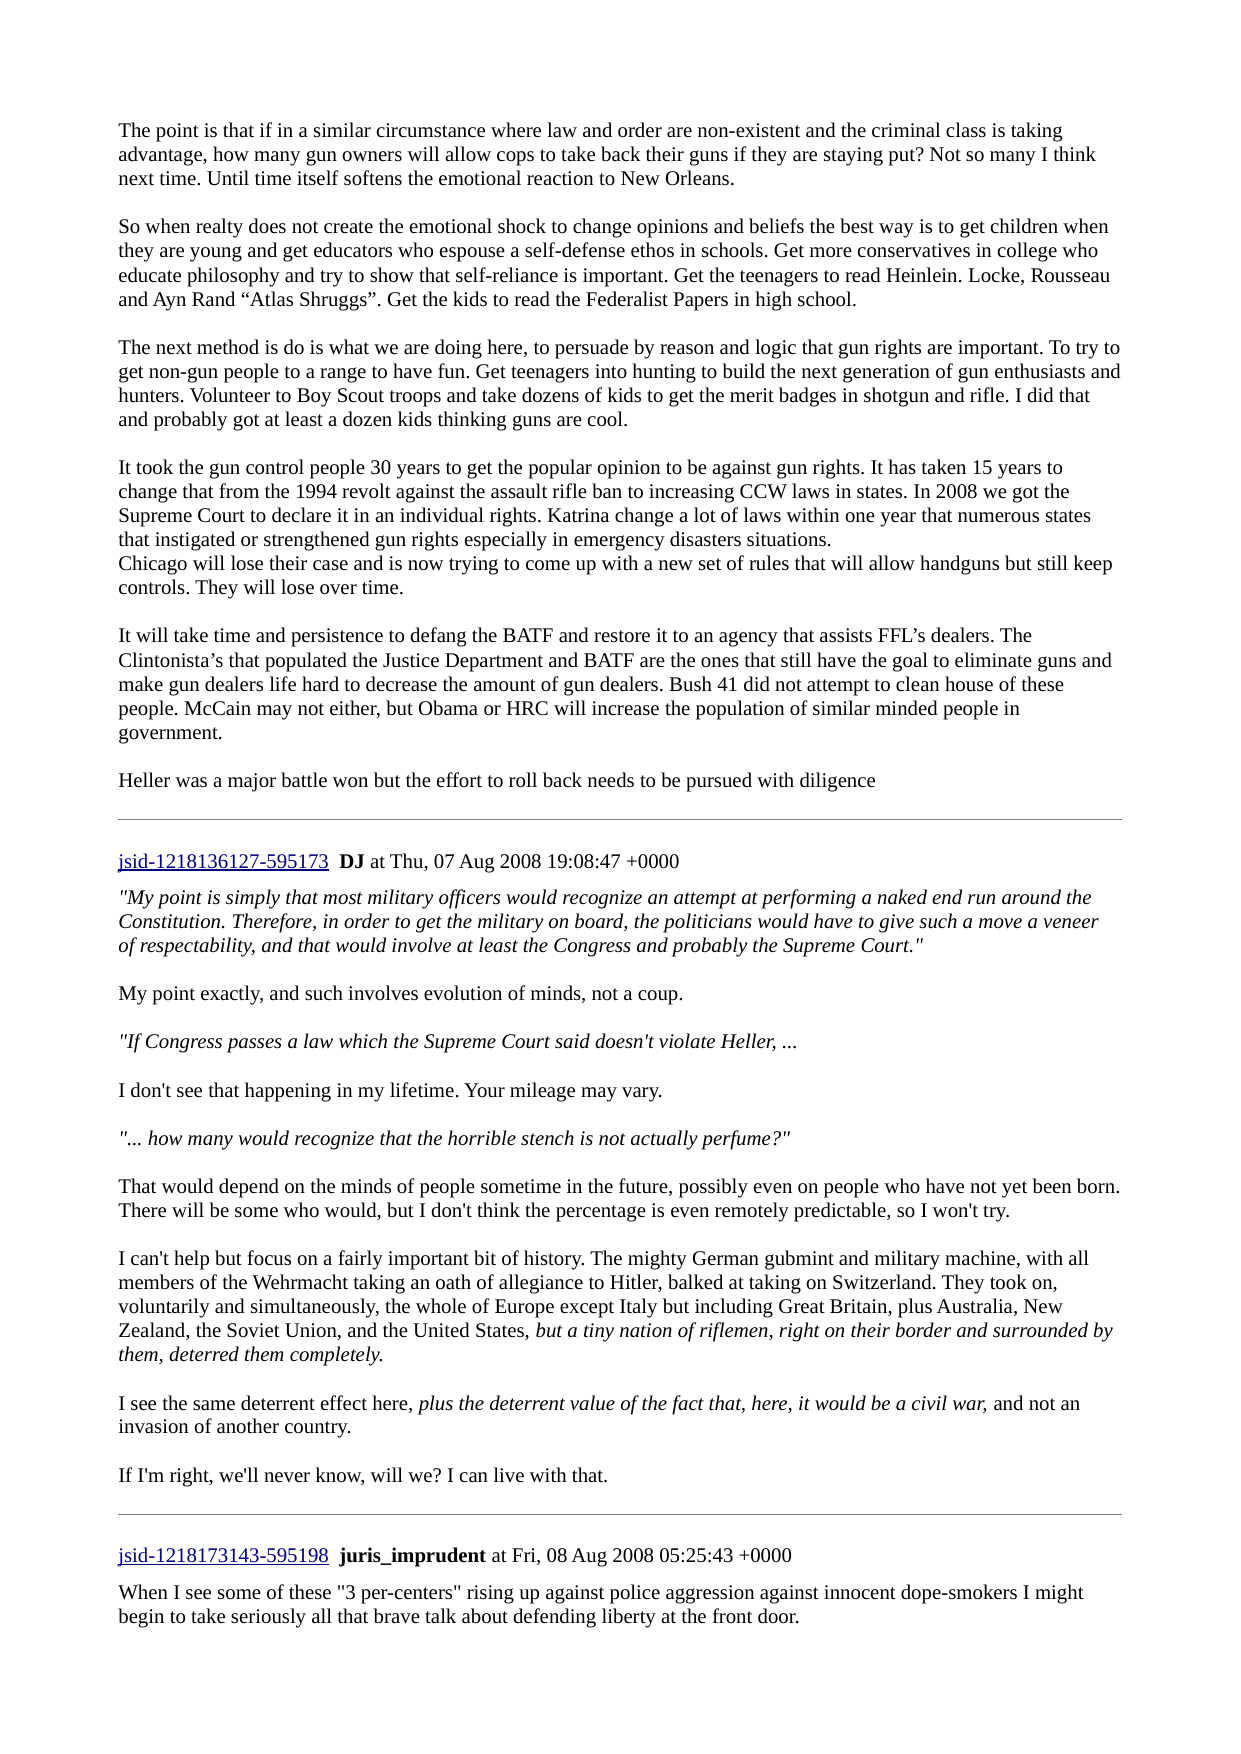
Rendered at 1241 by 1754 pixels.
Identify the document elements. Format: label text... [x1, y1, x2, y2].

text The point is that if in a similar circumstance where law and order are non-existent and the criminal class is taking advantage, how many gun owners will allow cops to take back their guns if they are staying put? Not so many I think next time. Until time itself softens the emotional reaction to New Orleans. So when realty does not create the emotional shock to change opinions and beliefs the best way is to get children when they are young and get educators who espouse a self-defense ethos in schools. Get more conservatives in college who educate philosophy and try to show that self-reliance is important. Get the teenagers to read Heinlein. Locke, Rousseau and Ayn Rand “Atlas Shruggs”. Get the kids to read the Federalist Papers in high school. The next method is do is what we are doing here, to persuade by reason and logic that gun rights are important. To try to get non-gun people to a range to have fun. Get teenagers into hunting to build the next generation of gun enthusiasts and hunters. Volunteer to Boy Scout troops and take dozens of kids to get the merit badges in shotgun and rifle. I did that and probably got at least a dozen kids thinking guns are cool. It took the gun control people 30 years to get the popular opinion to be against gun rights. It has taken 15 years to change that from the 1994 revolt against the assault rifle ban to increasing CCW laws in states. In 2008 we got the Supreme Court to declare it in an individual rights. Katrina change a lot of laws within one year that numerous states that instigated or strengthened gun rights especially in emergency disasters situations. Chicago will lose their case and is now trying to come up with a new set of rules that will allow handguns but still keep controls. They will lose over time. It will take time and persistence to defang the BATF and restore it to an agency that assists FFL’s dealers. The Clintonista’s that populated the Justice Department and BATF are the ones that still have the goal to eliminate guns and make gun dealers life hard to decrease the amount of gun dealers. Bush 41 did not attempt to clean house of these people. McCain may not either, but Obama or HRC will increase the population of similar minded people in government. Heller was a major battle won but the effort to roll back needs to be pursued with diligence [118, 118, 1122, 792]
text "My point is simply that most military officers would recognize an attempt at performing a naked end run around the Constitution. Therefore, in order to get the military on board, the politicians would have to give such a move a veneer of respectability, and that would involve at least the Congress and probably the Supreme Court." My point exactly, and such involves evolution of minds, not a coup. "If Congress passes a law which the Supreme Court said doesn't violate Heller, ... I don't see that happening in my lifetime. Your mileage may vary. "... how many would recognize that the horrible stench is not actually perfume?" That would depend on the minds of people sometime in the future, possibly even on people who have not yet been born. There will be some who would, but I don't think the percentage is even remotely predictable, so I won't try. I can't help but focus on a fairly important bit of history. The mighty German gubmint and military machine, with all members of the Wehrmacht taking an oath of allegiance to Hitler, balked at taking on Switzerland. They took on, voluntarily and simultaneously, the whole of Europe except Italy but including Great Britain, plus Australia, New Zealand, the Soviet Union, and the United States, but a tiny nation of riflemen, right on their border and surrounded by them, deterred them completely. I see the same deterrent effect here, plus the deterrent value of the fact that, here, it would be a civil war, and not an invasion of another country. If I'm right, we'll never know, will we? I can live with that. [118, 885, 1122, 1487]
text jsid-1218136127-595173 DJ at Thu, 07 Aug 2008 19:08:47 +0000 [118, 848, 1122, 873]
text jsid-1218173143-595198 juris_imprudent at Fri, 08 Aug 2008 05:25:43 +0000 [118, 1543, 1122, 1567]
text When I see some of these "3 per-centers" rising up against police aggression against innocent dope-smokers I might begin to take seriously all that brave talk about defending liberty at the front door. [118, 1580, 1122, 1628]
